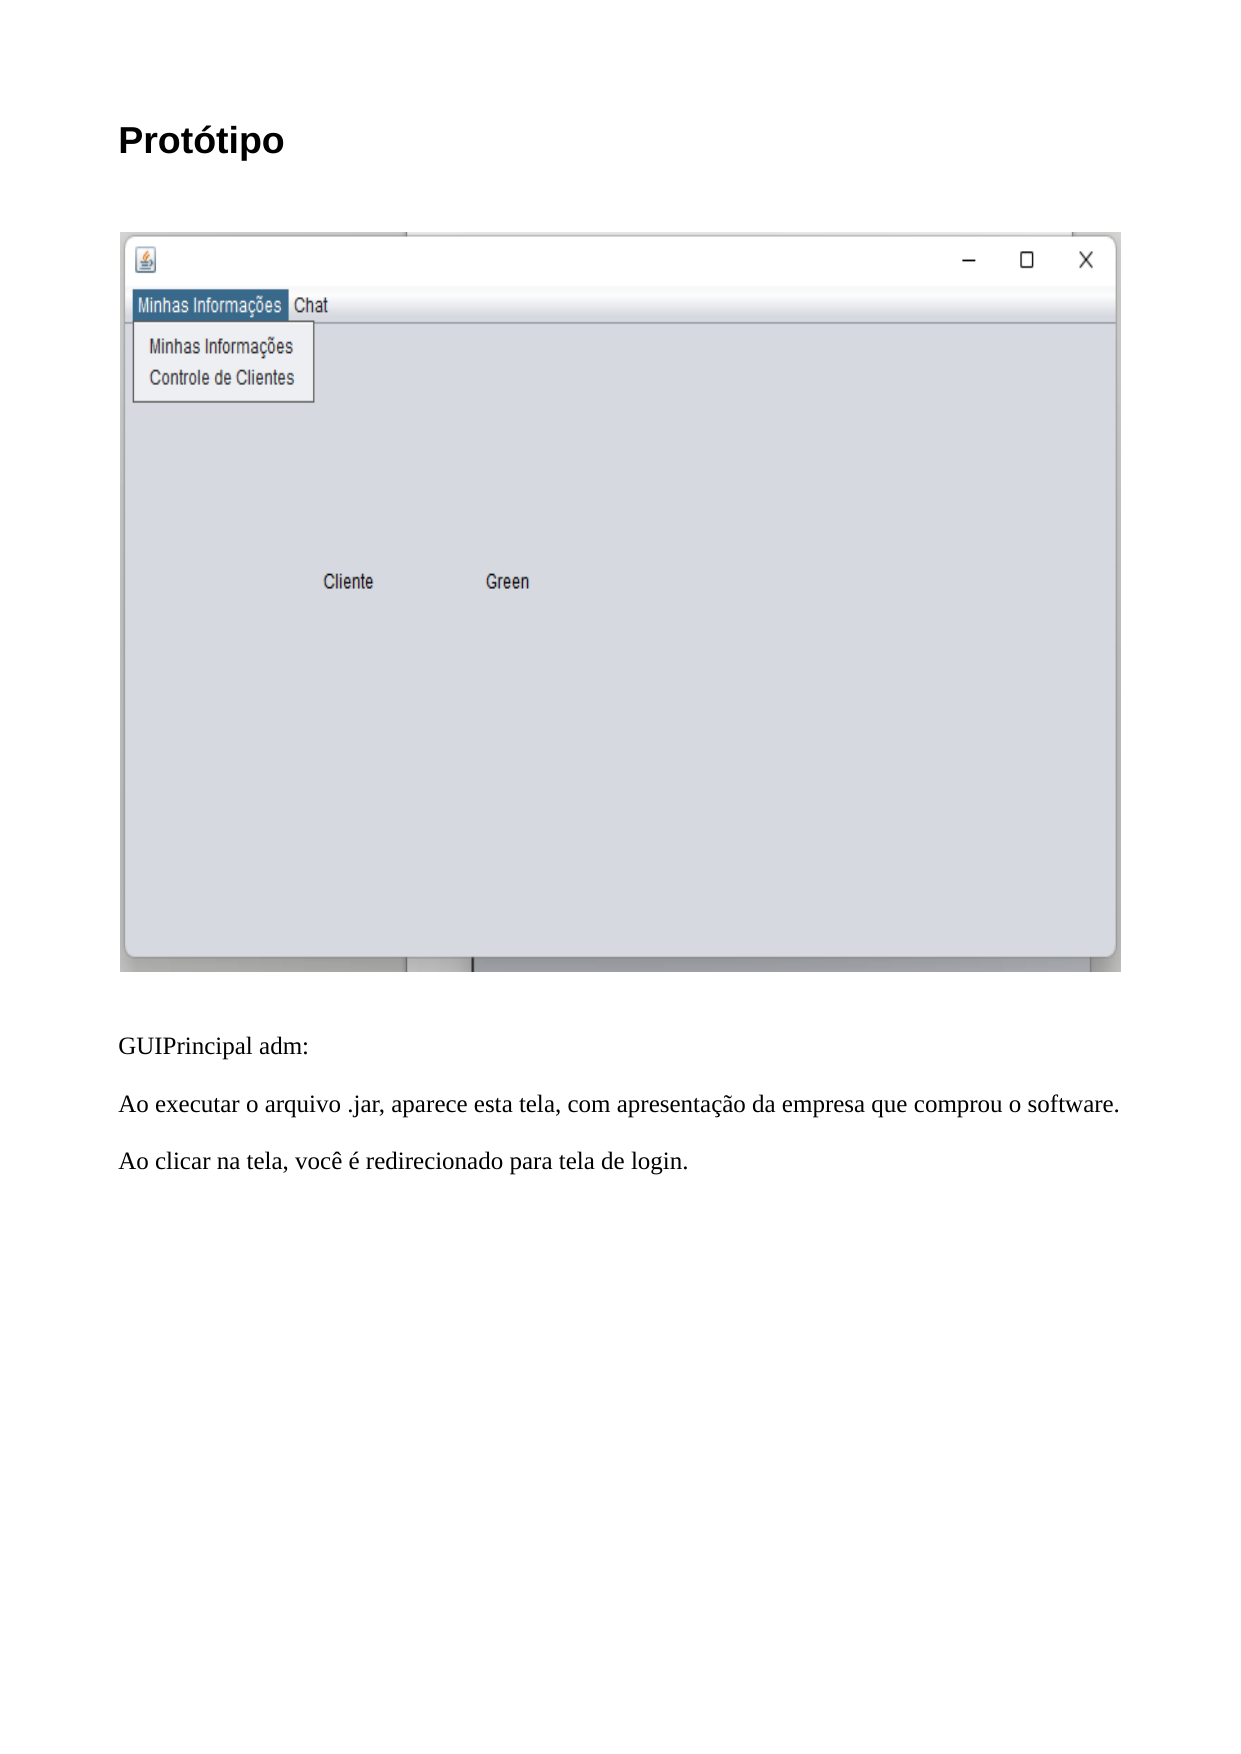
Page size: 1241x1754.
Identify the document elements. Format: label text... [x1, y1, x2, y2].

text GUIPrincipal adm: [118, 1031, 1122, 1060]
subtitle Protótipo [118, 118, 1122, 161]
text Ao executar o arquivo .jar, aparece esta tela, com apresentação da empresa que comprou o software. [118, 1089, 1122, 1117]
picture [120, 232, 1120, 972]
text Ao clicar na tela, você é redirecionado para tela de login. [118, 1146, 1122, 1175]
